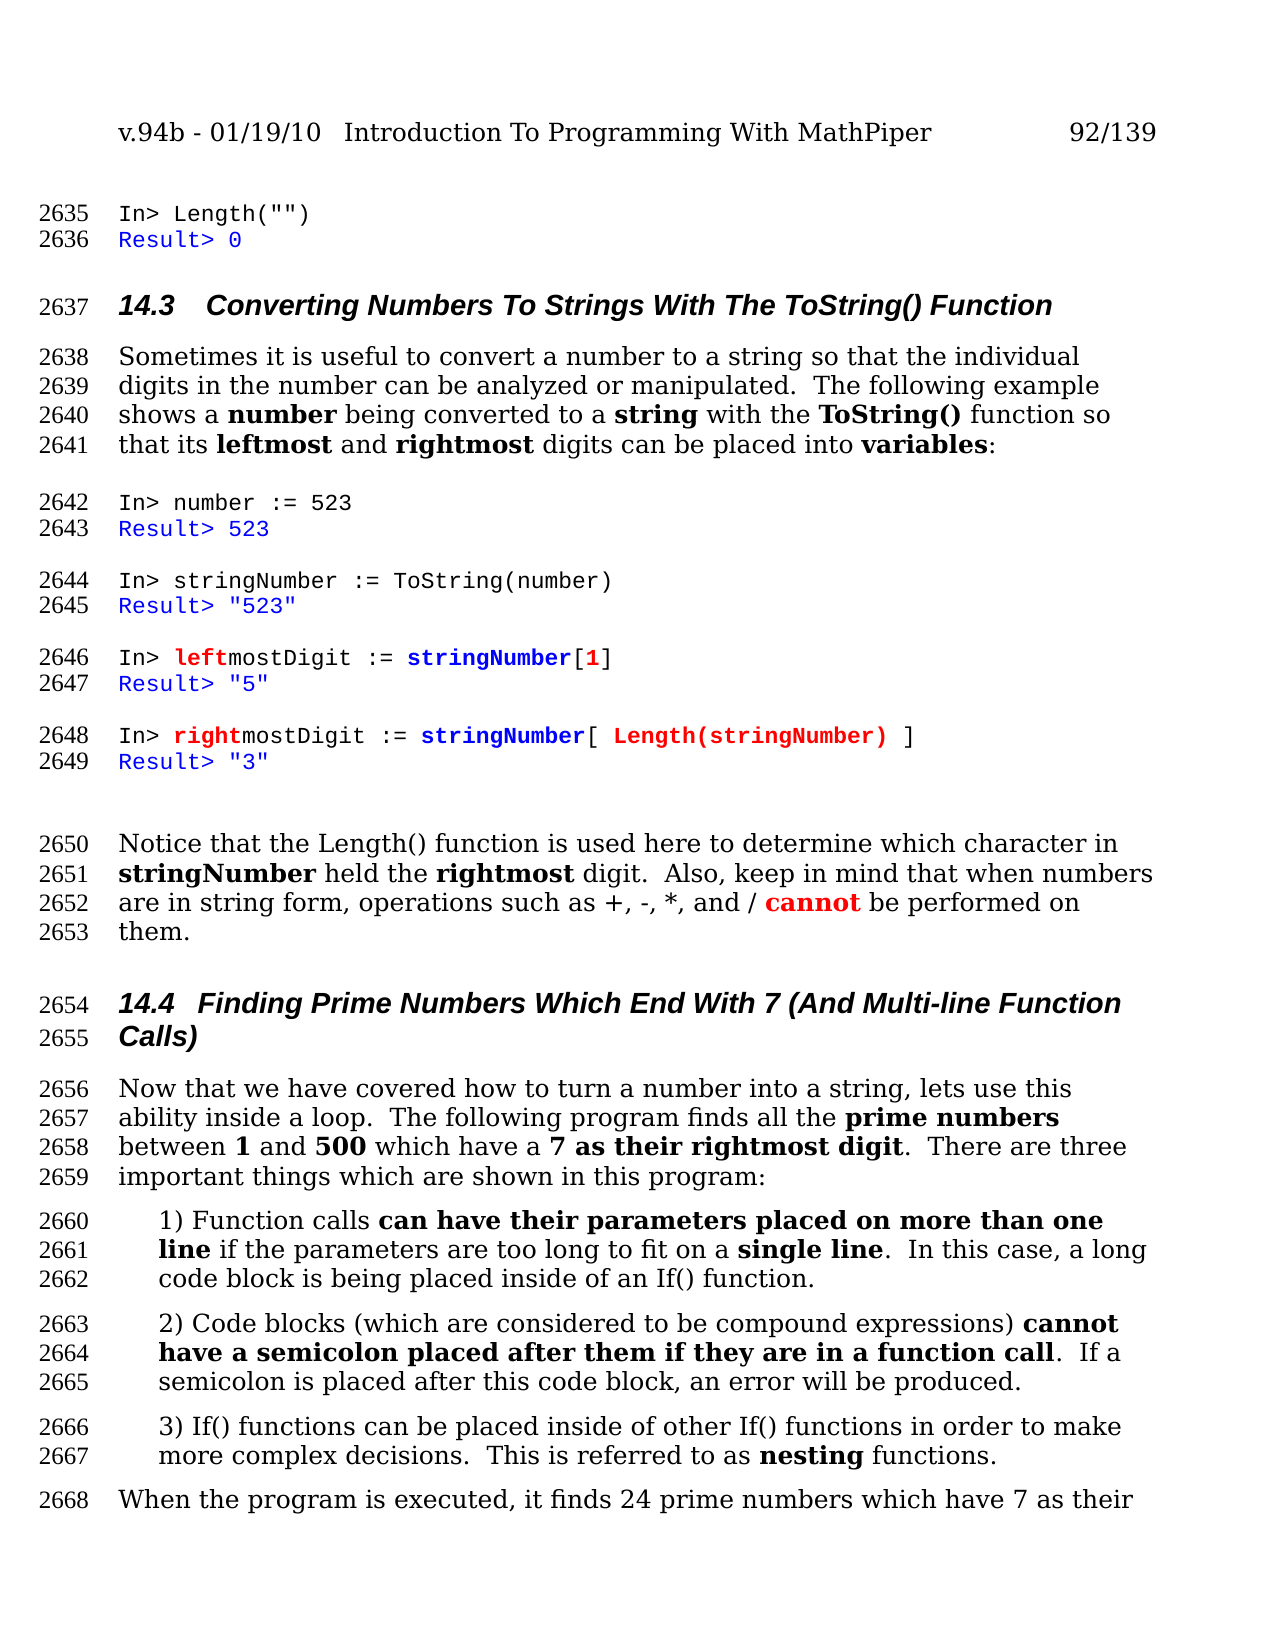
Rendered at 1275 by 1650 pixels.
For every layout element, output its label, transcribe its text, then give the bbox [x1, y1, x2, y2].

text In> number := 523 [118, 491, 1157, 517]
text Now that we have covered how to turn a number into a string, lets use this ability inside a loop. The following program finds all the prime numbers between 1 and 500 which have a 7 as their rightmost digit. There are three important things which are shown in this program: [118, 1074, 1157, 1191]
text Result> "5" [118, 673, 1157, 699]
text Result> 0 [118, 229, 1157, 254]
text When the program is executed, it finds 24 prime numbers which have 7 as their [118, 1485, 1157, 1514]
text In> Length("") [118, 203, 1157, 229]
text Result> "3" [118, 751, 1157, 776]
text In> stringNumber := ToString(number) [118, 569, 1157, 595]
subtitle Converting Numbers To Strings With The ToString() Function [118, 288, 1157, 321]
text 3) If() functions can be placed inside of other If() functions in order to make more complex decisions. This is referred to as nesting functions. [158, 1412, 1157, 1470]
text Result> 523 [118, 517, 1157, 543]
text In> leftmostDigit := stringNumber[1] [118, 647, 1157, 673]
text 2) Code blocks (which are considered to be compound expressions) cannot have a semicolon placed after them if they are in a function call. If a semicolon is placed after this code block, an error will be produced. [158, 1309, 1157, 1397]
subtitle Finding Prime Numbers Which End With 7 (And Multi-line Function Calls) [118, 986, 1157, 1053]
text Sometimes it is useful to convert a number to a string so that the individual digits in the number can be analyzed or manipulated. The following example shows a number being converted to a string with the ToString() function so that its leftmost and rightmost digits can be placed into variables: [118, 342, 1157, 459]
text Notice that the Length() function is used here to determine which character in stringNumber held the rightmost digit. Also, keep in mind that when numbers are in string form, operations such as +, -, *, and / cannot be performed on them. [118, 829, 1157, 947]
text In> rightmostDigit := stringNumber[ Length(stringNumber) ] [118, 724, 1157, 751]
text 1) Function calls can have their parameters placed on more than one line if the parameters are too long to fit on a single line. In this case, a long code block is being placed inside of an If() function. [158, 1206, 1157, 1294]
text Result> "523" [118, 595, 1157, 621]
